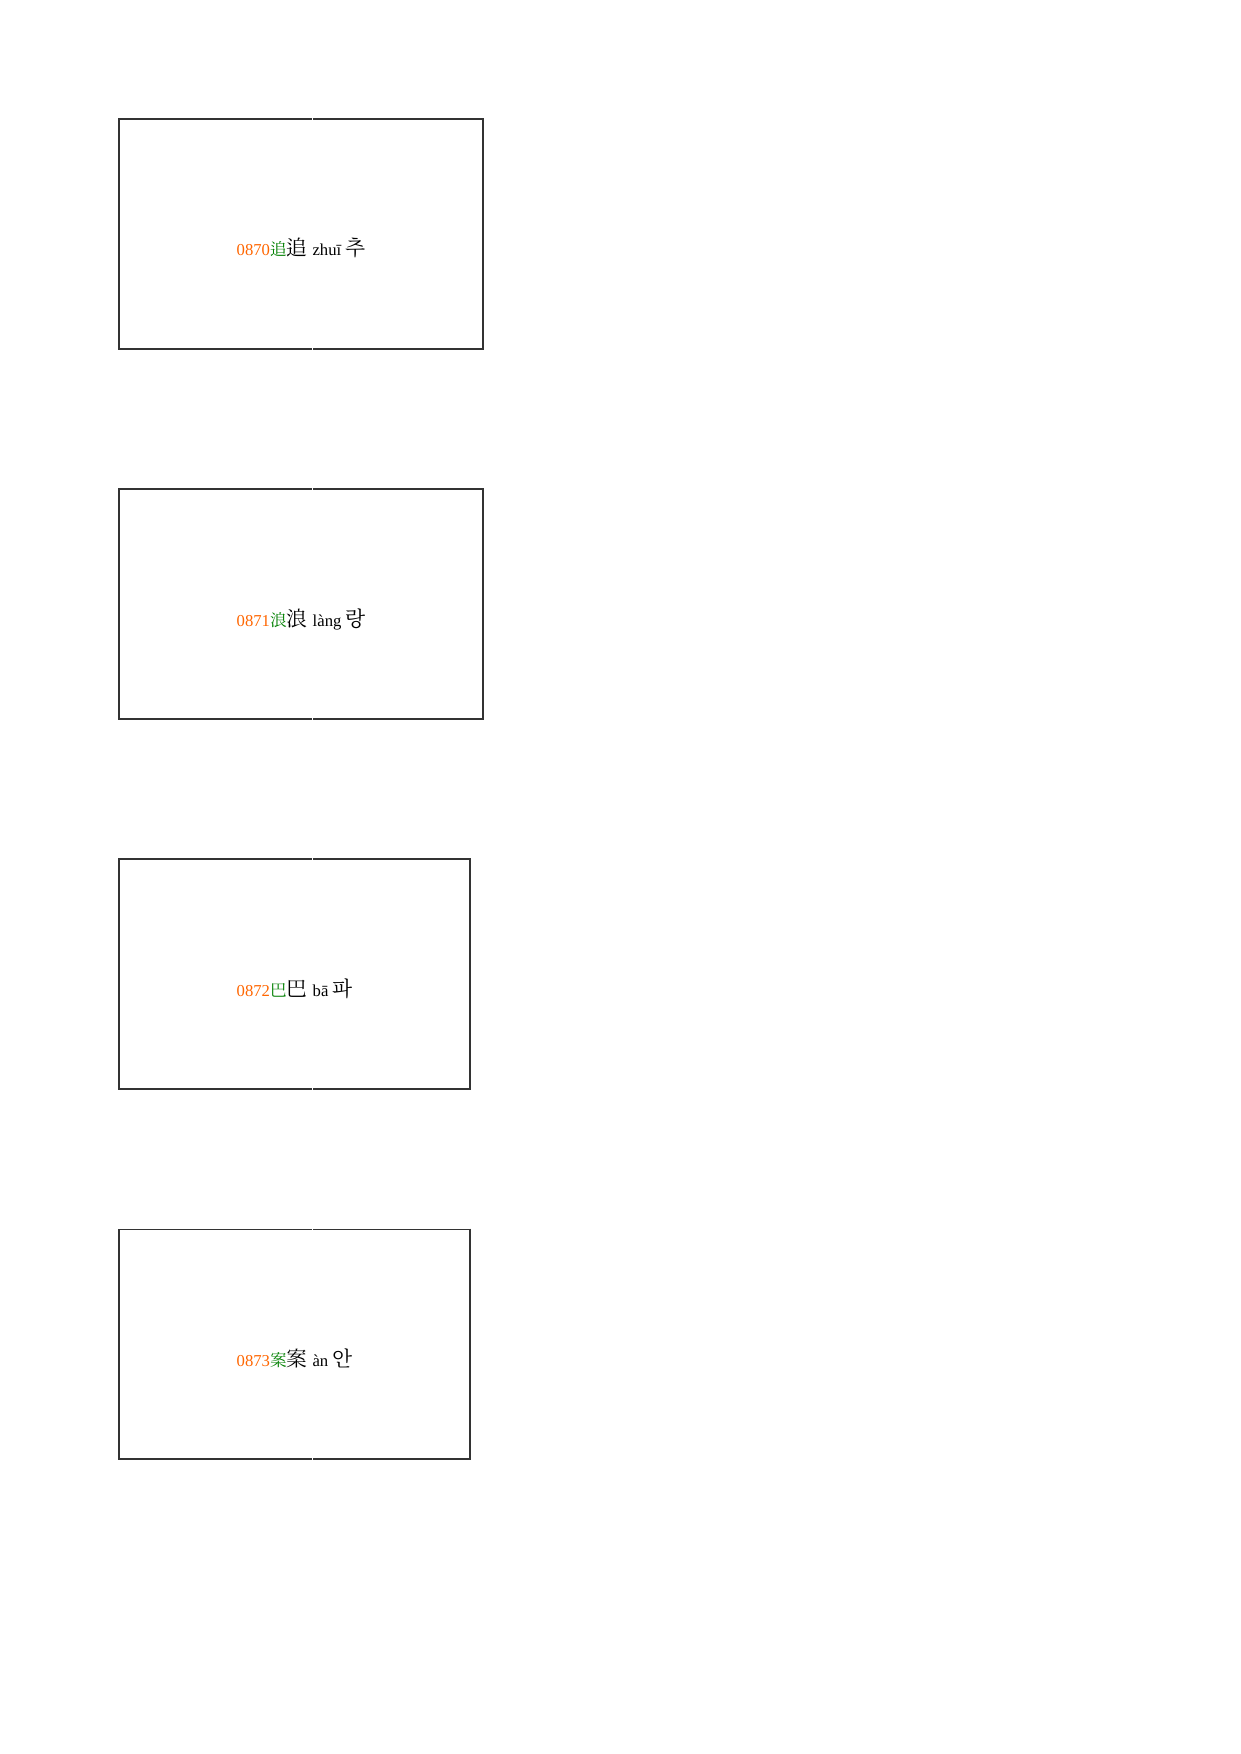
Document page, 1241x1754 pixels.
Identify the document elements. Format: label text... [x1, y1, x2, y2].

text [484, 488, 1122, 719]
text 0872巴巴 bā 파 [120, 859, 469, 1089]
text 0873案案 àn 안 [120, 1230, 469, 1459]
text [484, 118, 1122, 349]
text [471, 858, 1122, 1090]
text 0871浪浪 làng 랑 [120, 489, 482, 719]
text [471, 1228, 1122, 1460]
text 0870追追 zhuī 추 [120, 119, 482, 349]
